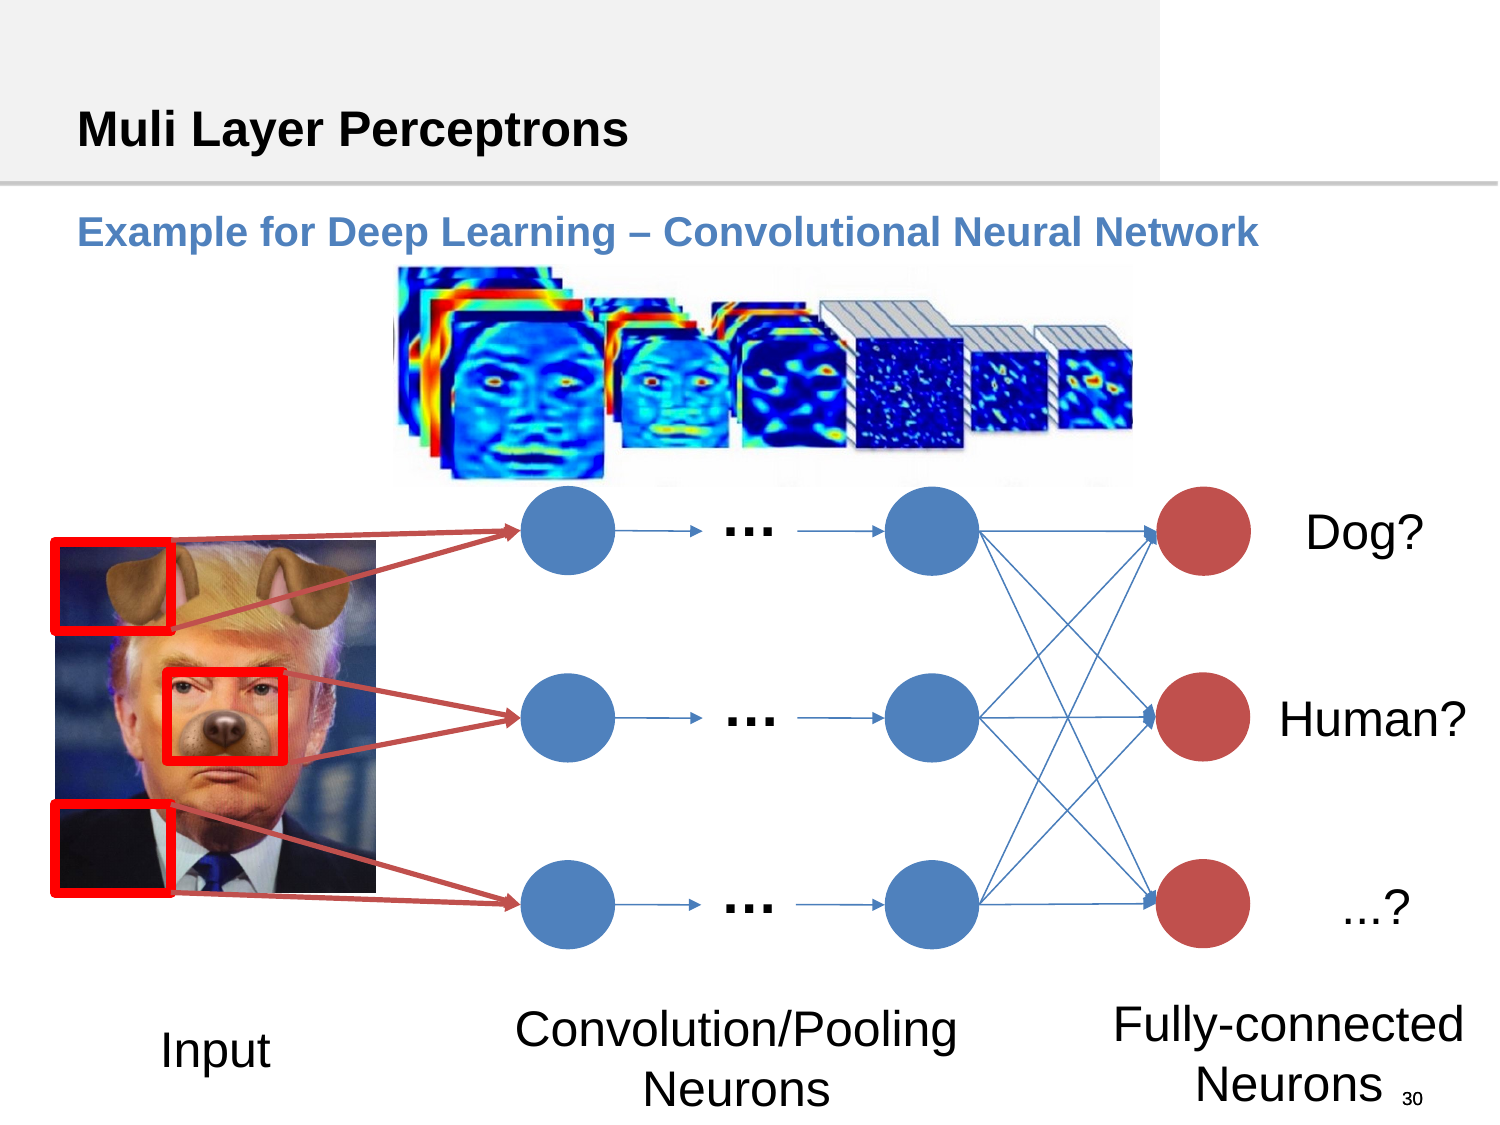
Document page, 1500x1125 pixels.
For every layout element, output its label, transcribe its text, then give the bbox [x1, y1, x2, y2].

text_box Input [129, 1017, 302, 1079]
text_box [884, 673, 980, 763]
text_box [1155, 672, 1251, 762]
text_box Example for Deep Learning – Convolutional Neural Network [76, 200, 1424, 259]
picture [55, 575, 376, 860]
text_box [520, 860, 616, 950]
text_box … [704, 661, 800, 746]
picture [60, 809, 166, 888]
picture [60, 547, 166, 626]
text_box Muli Layer Perceptrons [76, 39, 1042, 157]
text_box … [702, 470, 798, 556]
text_box [1156, 486, 1251, 576]
text_box [884, 486, 980, 576]
text_box Convolution/Pooling Neurons [490, 996, 983, 1117]
text_box ...? [1261, 874, 1491, 935]
text_box [520, 673, 616, 763]
picture [176, 809, 376, 894]
text_box Fully-connected Neurons [1090, 991, 1488, 1112]
text_box [884, 860, 980, 950]
text_box Dog? [1278, 500, 1452, 561]
text_box … [702, 847, 798, 933]
picture [172, 677, 278, 756]
picture [393, 264, 1133, 488]
text_box [520, 485, 616, 576]
picture [176, 540, 376, 625]
text_box Human? [1258, 686, 1488, 747]
text_box [1155, 859, 1251, 949]
